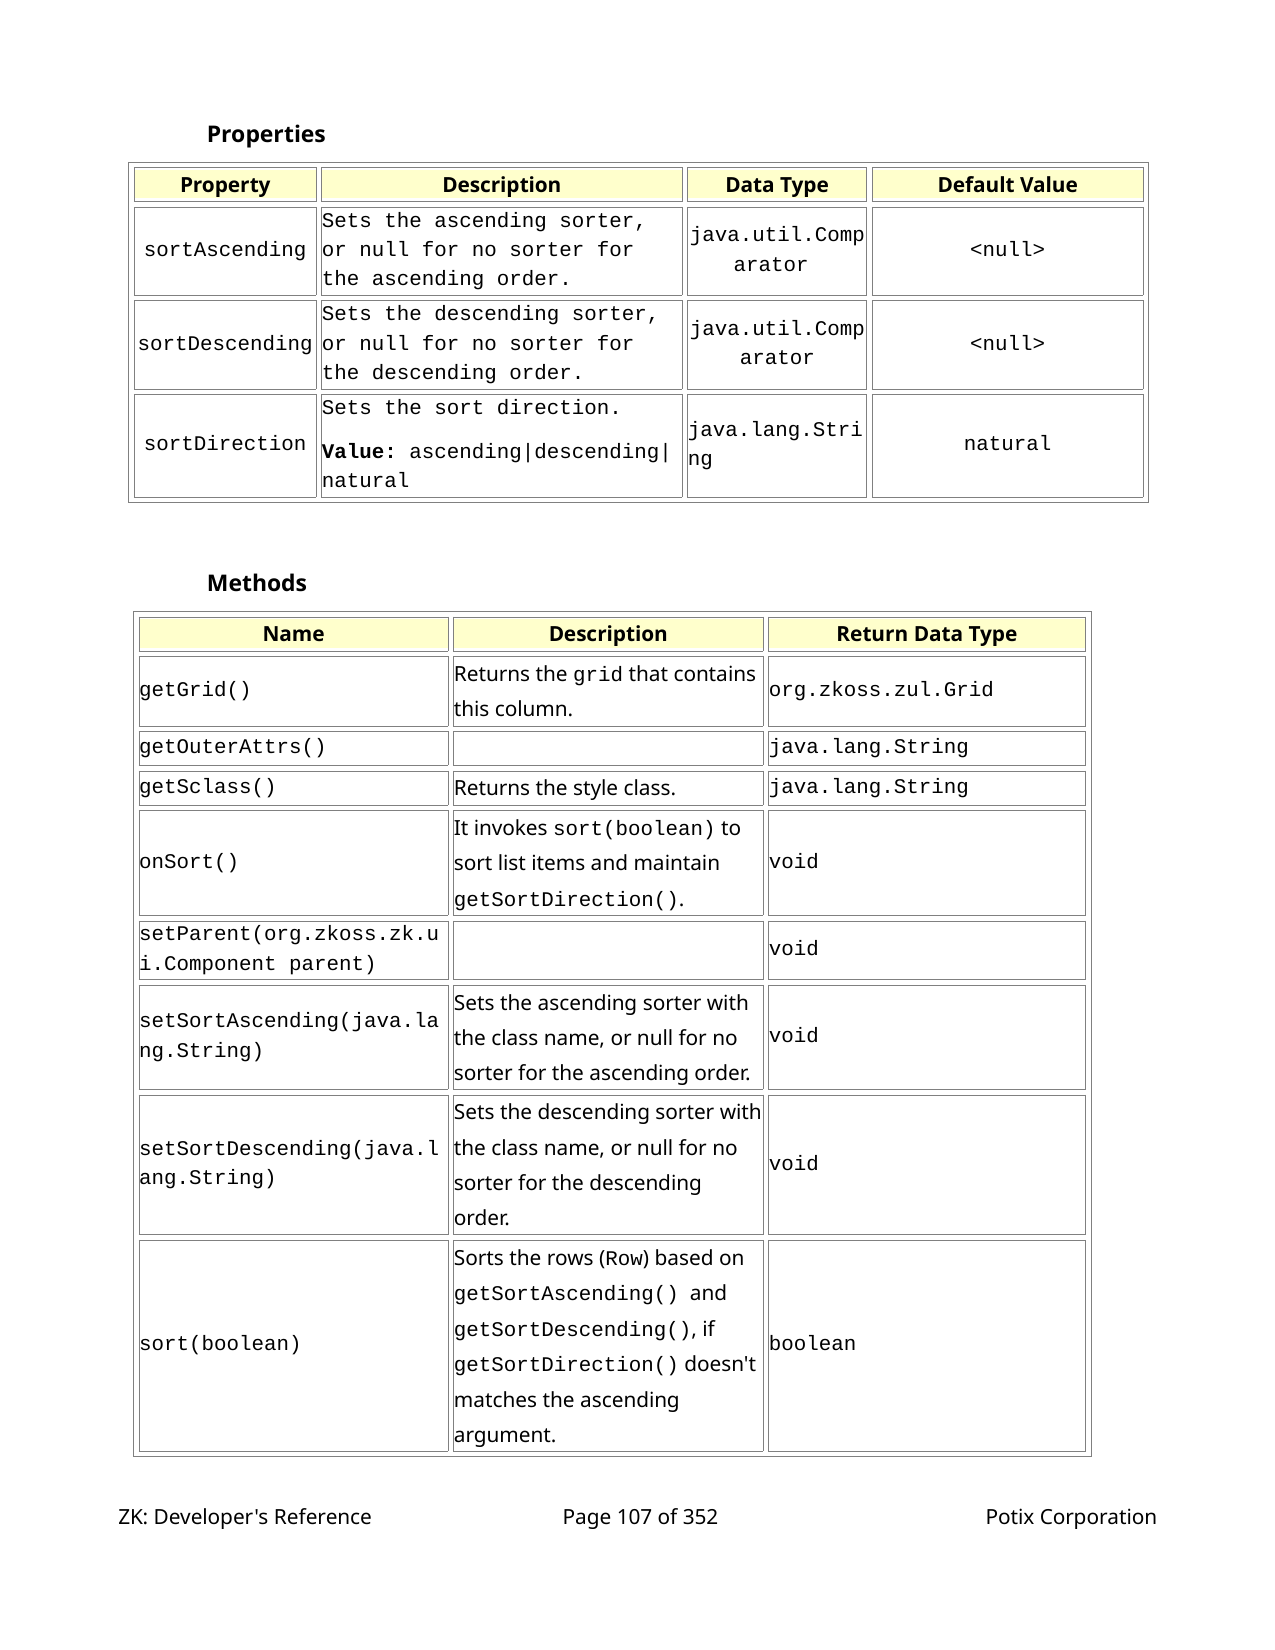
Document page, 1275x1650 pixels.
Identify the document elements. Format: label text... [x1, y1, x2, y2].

table_cell Returns the style class. [451, 765, 766, 804]
table_cell Sets the ascending sorter with the class name, or null for no sorter for the ascending order. [451, 979, 766, 1089]
table_cell Returns the grid that contains this column. [451, 651, 766, 726]
table_cell <null> [869, 201, 1146, 295]
subtitle Properties [207, 118, 1157, 149]
table_cell getGrid() [136, 651, 451, 726]
table_cell [454, 922, 763, 979]
table_cell boolean [766, 1234, 1088, 1451]
table_cell Sets the descending sorter with the class name, or null for no sorter for the descending order. [451, 1089, 766, 1234]
table_cell [451, 726, 766, 765]
table_cell Sorts the rows (Row) based on getSortAscending() and getSortDescending(), if getSortDirection() doesn't matches the ascending argument. [451, 1234, 766, 1451]
table_cell Sets the descending sorter, or null for no sorter for the descending order. [319, 295, 685, 388]
table_cell It invokes sort(boolean) to sort list items and maintain getSortDirection(). [451, 805, 766, 915]
table_cell natural [869, 389, 1146, 497]
table_cell onSort() [136, 805, 451, 915]
table_header Data Type [685, 163, 869, 201]
table_cell void [766, 805, 1088, 915]
table_cell [451, 915, 766, 979]
table_cell java.lang.String [766, 726, 1088, 765]
table_cell [454, 732, 763, 765]
table_cell getSclass() [136, 765, 451, 804]
table_header Default Value [869, 163, 1146, 201]
table_cell org.zkoss.zul.Grid [766, 651, 1088, 726]
table_header Description [319, 163, 685, 201]
table_cell setSortAscending(java.lang.String) [136, 979, 451, 1089]
table_header Description [451, 612, 766, 651]
table_cell sort(boolean) [136, 1234, 451, 1451]
table_cell sortAscending [131, 201, 319, 295]
table_cell java.util.Comparator [685, 295, 869, 388]
table_cell java.lang.String [685, 389, 869, 497]
table_cell java.util.Comparator [685, 201, 869, 295]
table_cell void [766, 979, 1088, 1089]
table_cell Sets the ascending sorter, or null for no sorter for the ascending order. [319, 201, 685, 295]
table_cell void [766, 1089, 1088, 1234]
table_cell setSortDescending(java.lang.String) [136, 1089, 451, 1234]
table_cell java.lang.String [766, 765, 1088, 804]
table_header Property [131, 163, 319, 201]
table_header Return Data Type [766, 612, 1088, 651]
table_cell sortDescending [131, 295, 319, 388]
table_cell <null> [869, 295, 1146, 388]
table_cell getOuterAttrs() [136, 726, 451, 765]
subtitle Methods [207, 567, 1157, 599]
table_cell void [766, 915, 1088, 979]
table_header Name [136, 612, 451, 651]
table_cell setParent(org.zkoss.zk.ui.Component parent) [136, 915, 451, 979]
table_cell Sets the sort direction. Value: ascending|descending|natural [319, 389, 685, 497]
table_cell sortDirection [131, 389, 319, 497]
